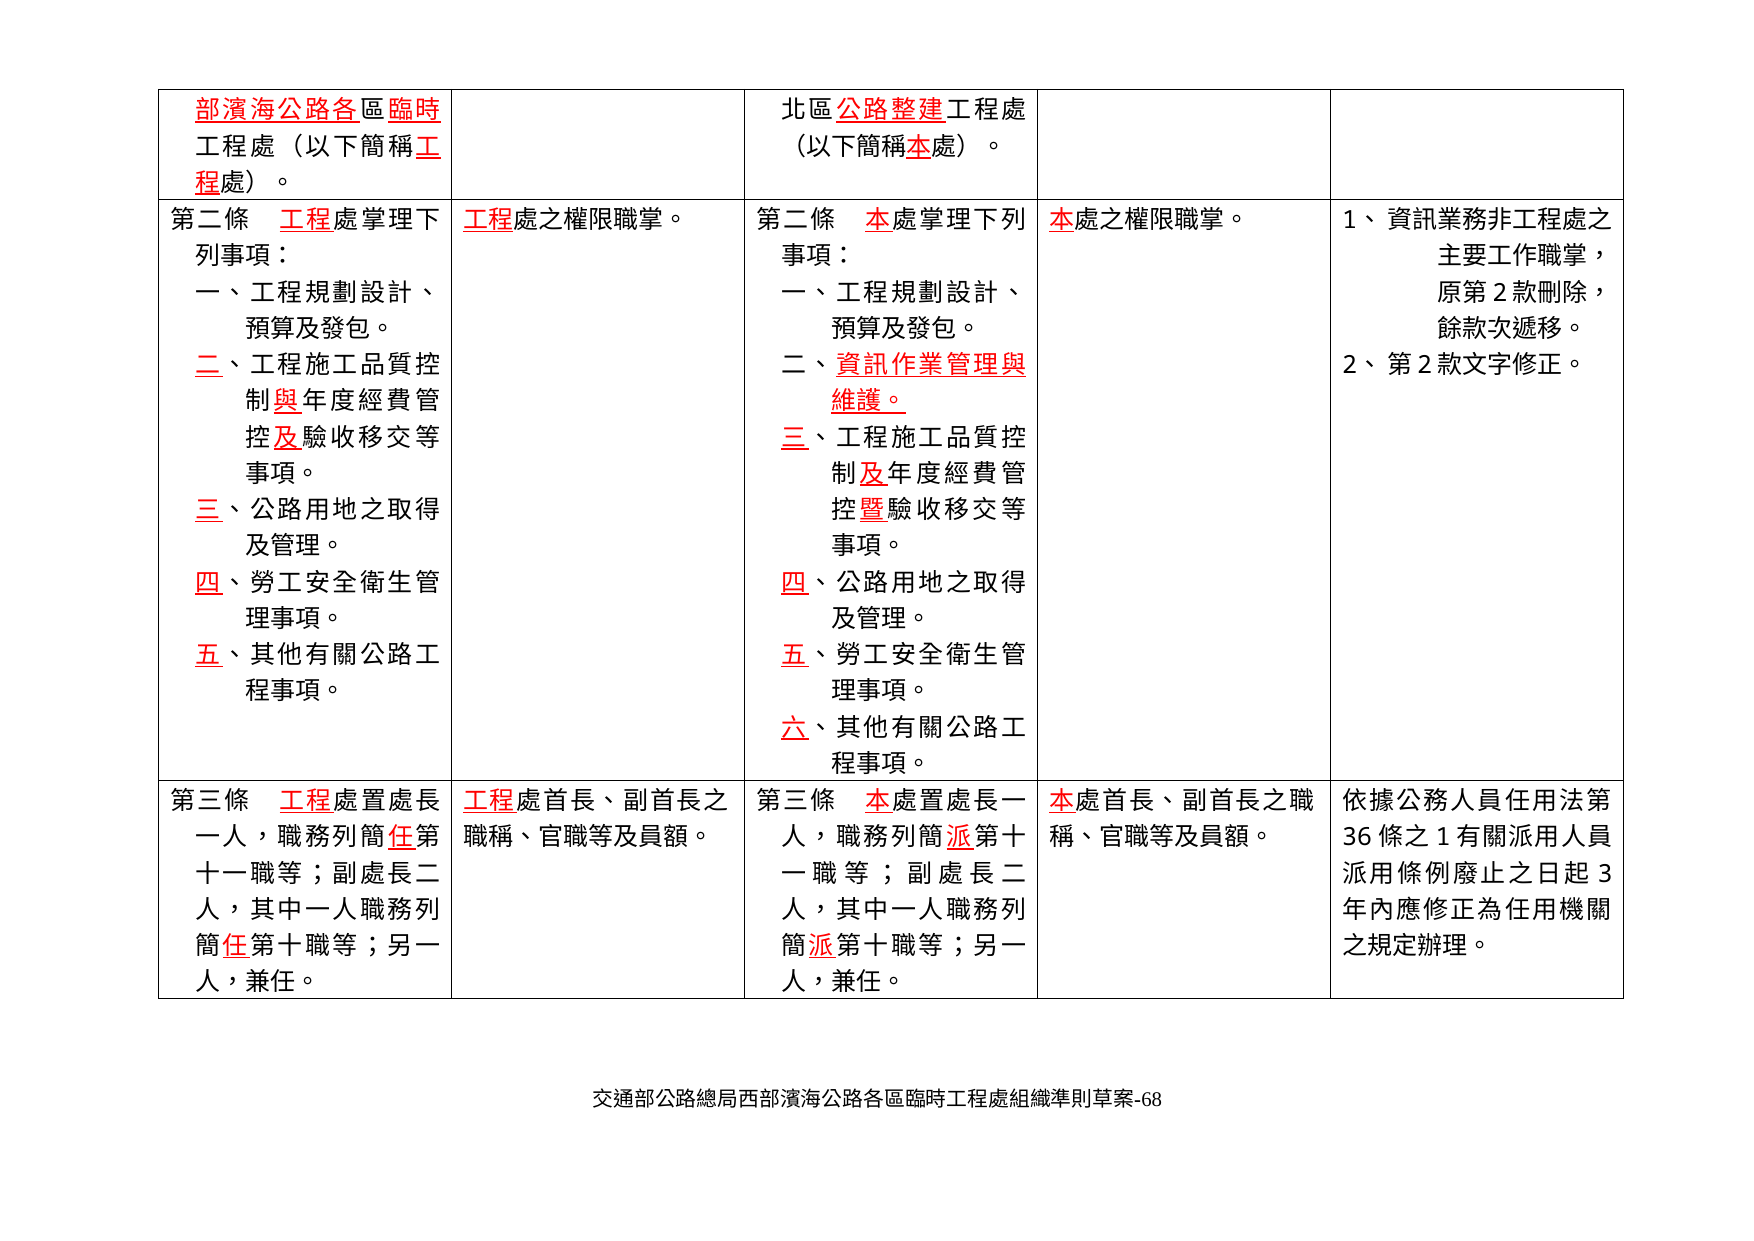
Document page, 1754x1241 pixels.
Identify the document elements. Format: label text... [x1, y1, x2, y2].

table_cell [452, 90, 744, 198]
table_cell 北區公路整建工程處（以下簡稱本處）。 [745, 90, 1037, 198]
table_cell 工程處之權限職掌。 [452, 200, 744, 779]
table_cell 第二條 本處掌理下列事項： 一、工程規劃設計、預算及發包。 二、資訊作業管理與維護。 三、工程施工品質控制及年度經費管控暨驗收移交等事項。 四、公路用地之取得及管理。 五、勞工安全衛生管理事項。 六、其他有關公路工程事項。 [745, 200, 1037, 779]
table_cell 第二條 工程處掌理下列事項： 一、工程規劃設計、預算及發包。 二、工程施工品質控制與年度經費管控及驗收移交等事項。 三、公路用地之取得及管理。 四、勞工安全衛生管理事項。 五、其他有關公路工程事項。 [159, 200, 451, 779]
table_cell 第三條 本處置處長一人，職務列簡派第十一職等；副處長二人，其中一人職務列簡派第十職等；另一人，兼任。 [745, 781, 1037, 998]
table_cell 部濱海公路各區臨時工程處（以下簡稱工程處）。 [159, 90, 451, 198]
table_cell [1038, 90, 1330, 198]
table_cell 資訊業務非工程處之主要工作職掌，原第2款刪除，餘款次遞移。 第2款文字修正。 [1331, 200, 1623, 779]
table_cell 依據公務人員任用法第36條之1有關派用人員派用條例廢止之日起3年內應修正為任用機關之規定辦理。 [1331, 781, 1623, 998]
table_cell 本處之權限職掌。 [1038, 200, 1330, 779]
table_cell 第三條 工程處置處長一人，職務列簡任第十一職等；副處長二人，其中一人職務列簡任第十職等；另一人，兼任。 [159, 781, 451, 998]
table_cell 工程處首長、副首長之職稱、官職等及員額。 [452, 781, 744, 998]
table_cell 本處首長、副首長之職稱、官職等及員額。 [1038, 781, 1330, 998]
table_cell [1331, 90, 1623, 198]
